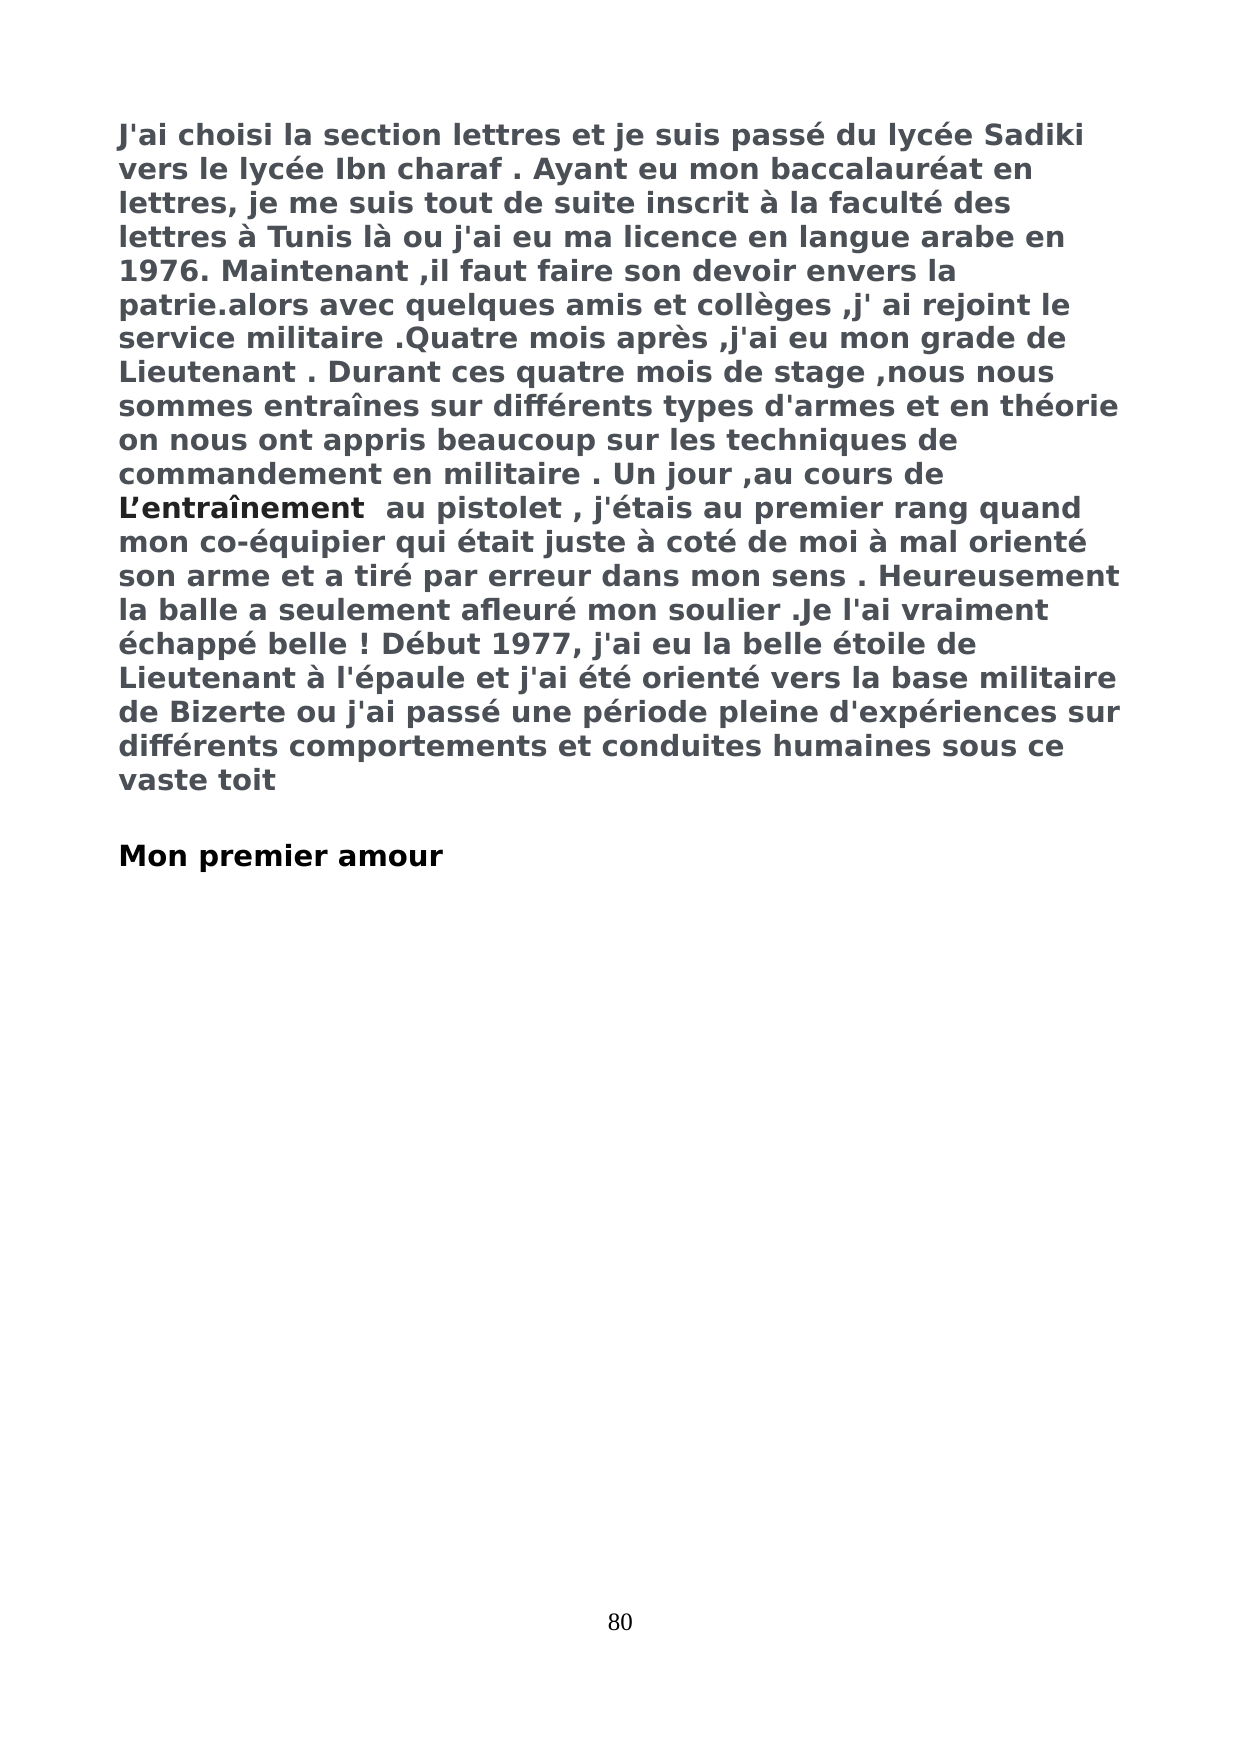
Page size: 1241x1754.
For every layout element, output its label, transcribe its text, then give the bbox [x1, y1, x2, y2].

subtitle J'ai choisi la section lettres et je suis passé du lycée Sadiki vers le lycée Ibn charaf . Ayant eu mon baccalauréat en lettres, je me suis tout de suite inscrit à la faculté des lettres à Tunis là ou j'ai eu ma licence en langue arabe en 1976. Maintenant ,il faut faire son devoir envers la patrie.alors avec quelques amis et collèges ,j' ai rejoint le service militaire .Quatre mois après ,j'ai eu mon grade de Lieutenant . Durant ces quatre mois de stage ,nous nous sommes entraînes sur différents types d'armes et en théorie on nous ont appris beaucoup sur les techniques de commandement en militaire . Un jour ,au cours de L’entraînement au pistolet , j'étais au premier rang quand mon co-équipier qui était juste à coté de moi à mal orienté son arme et a tiré par erreur dans mon sens . Heureusement la balle a seulement afleuré mon soulier .Je l'ai vraiment échappé belle ! Début 1977, j'ai eu la belle étoile de Lieutenant à l'épaule et j'ai été orienté vers la base militaire de Bizerte ou j'ai passé une période pleine d'expériences sur différents comportements et conduites humaines sous ce vaste toit [118, 118, 1122, 797]
subtitle Mon premier amour [118, 839, 1122, 873]
